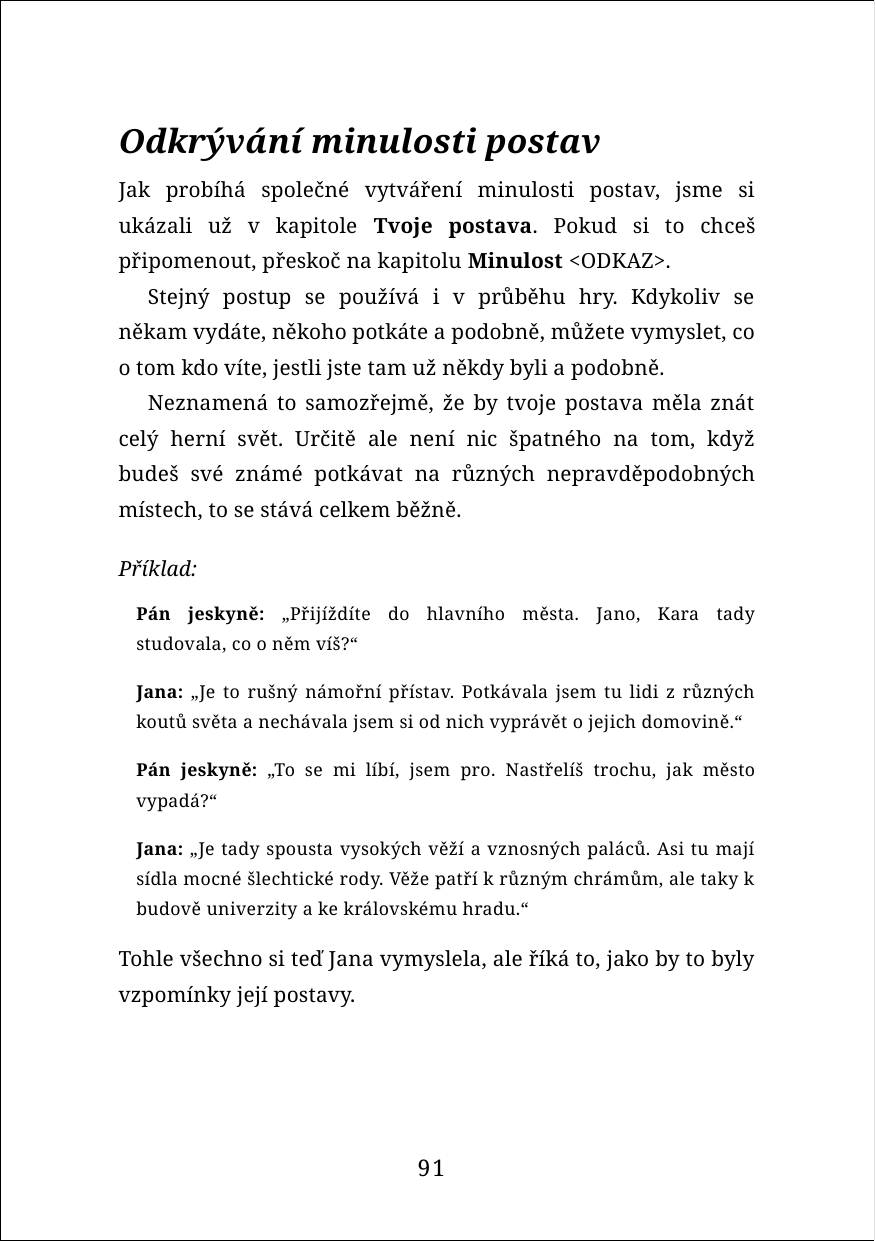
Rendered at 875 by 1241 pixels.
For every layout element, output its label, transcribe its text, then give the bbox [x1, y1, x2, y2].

text Jana: „Je to rušný námořní přístav. Potkávala jsem tu lidi z různých koutů světa a nechávala jsem si od nich vyprávět o jejich domovině.“ [136, 680, 756, 734]
subtitle Odkrývání minulosti postav [118, 118, 756, 164]
text Jana: „Je tady spousta vysokých věží a vznosných paláců. Asi tu mají sídla mocné šlechtické rody. Věže patří k různým chrámům, ale taky k budově univerzity a ke královskému hradu.“ [136, 836, 756, 921]
text Jak probíhá společné vytváření minulosti postav, jsme si ukázali už v kapitole Tvoje postava. Pokud si to chceš připomenout, přeskoč na kapitolu Minulost <ODKAZ>. Stejný postup se používá i v průběhu hry. Kdykoliv se někam vydáte, někoho potkáte a podobně, můžete vymyslet, co o tom kdo víte, jestli jste tam už někdy byli a podobně. Neznamená to samozřejmě, že by tvoje postava měla znát celý herní svět. Určitě ale není nic špatného na tom, když budeš své známé potkávat na různých nepravděpodobných místech, to se stává celkem běžně. [118, 175, 756, 523]
text Tohle všechno si teď Jana vymyslela, ale říká to, jako by to byly vzpomínky její postavy. [118, 944, 756, 1008]
text Pán jeskyně: „To se mi líbí, jsem pro. Nastřelíš trochu, jak město vypadá?“ [136, 758, 756, 812]
text Příklad: [118, 554, 756, 583]
text Pán jeskyně: „Přijíždíte do hlavního města. Jano, Kara tady studovala, co o něm víš?“ [136, 602, 756, 656]
